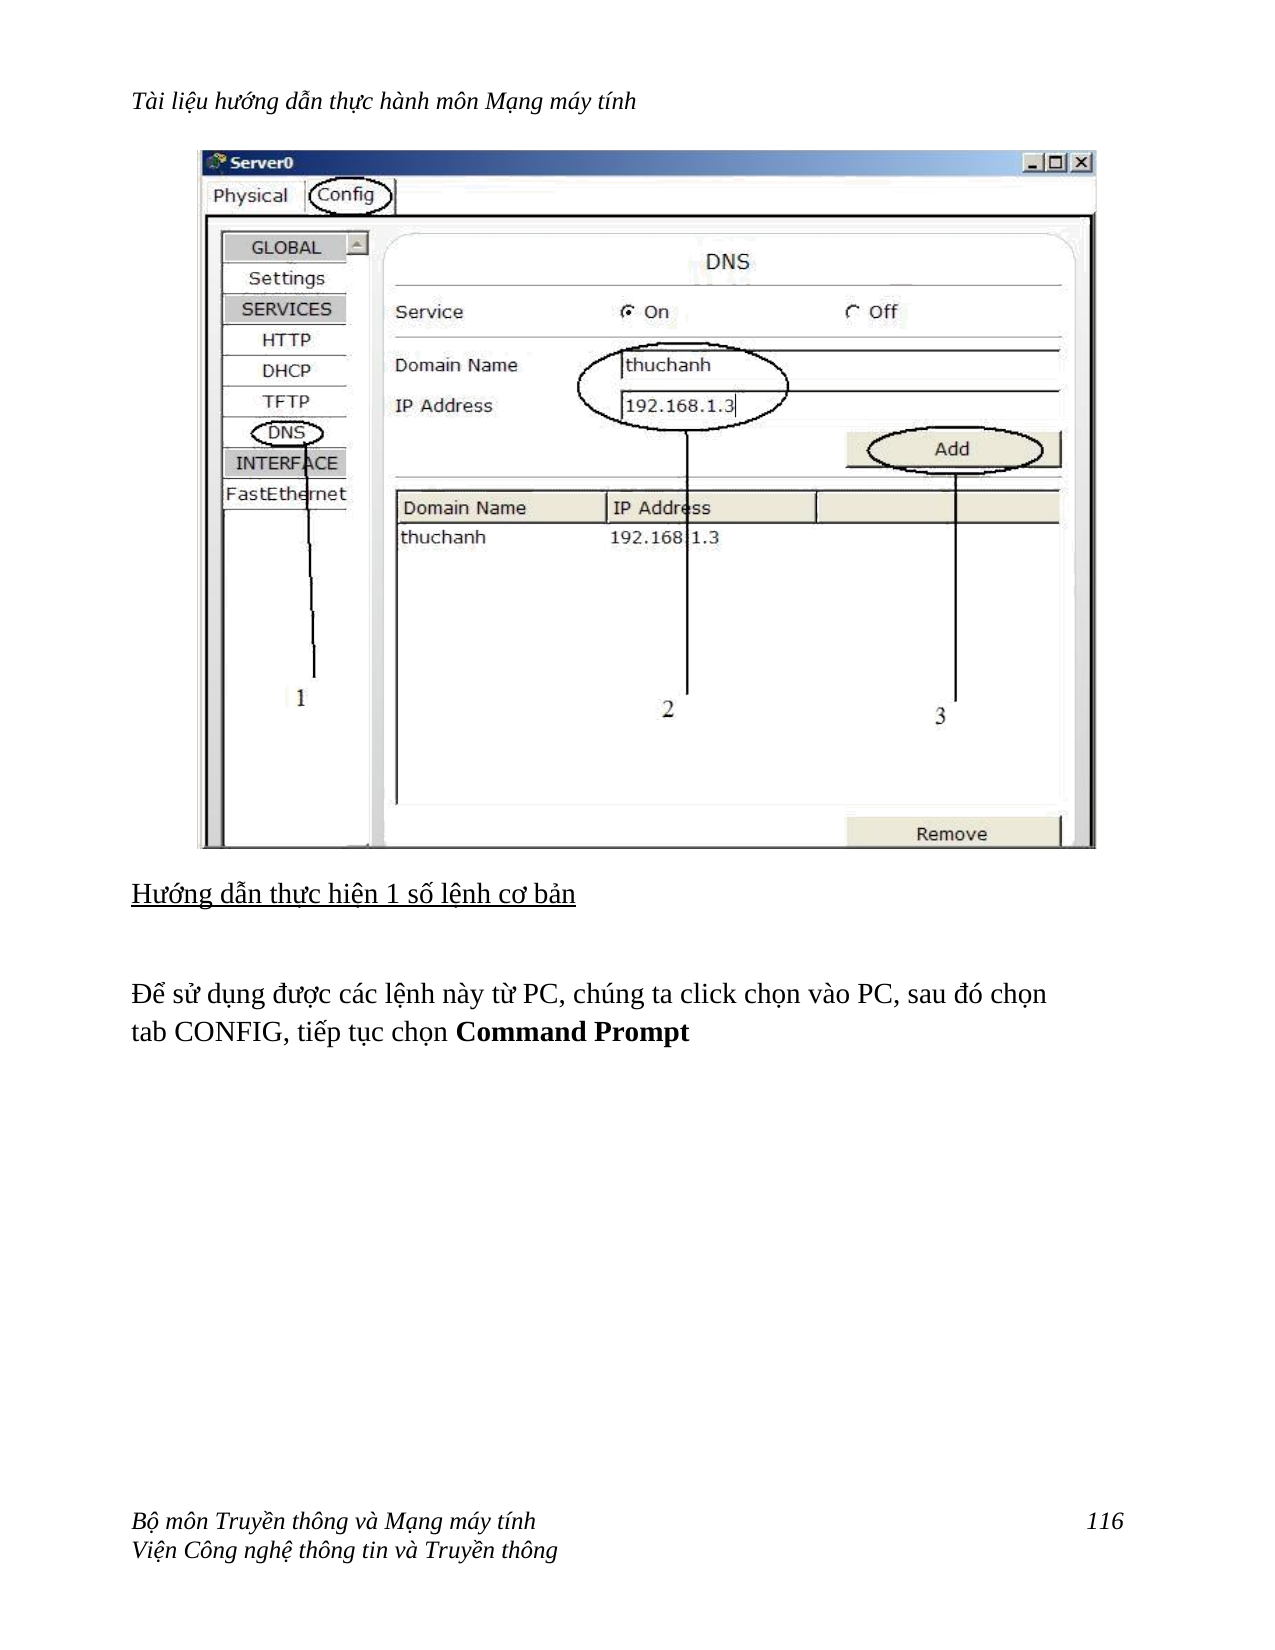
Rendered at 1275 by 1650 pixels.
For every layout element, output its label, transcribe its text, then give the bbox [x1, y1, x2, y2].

text Hướng dẫn thực hiện 1 số lệnh cơ bản [131, 876, 1125, 909]
text Để sử dụng được các lệnh này từ PC, chúng ta click chọn vào PC, sau đó chọn tab CONFIG, tiếp tục chọn Command Prompt [131, 976, 1089, 1048]
picture [197, 150, 1097, 849]
